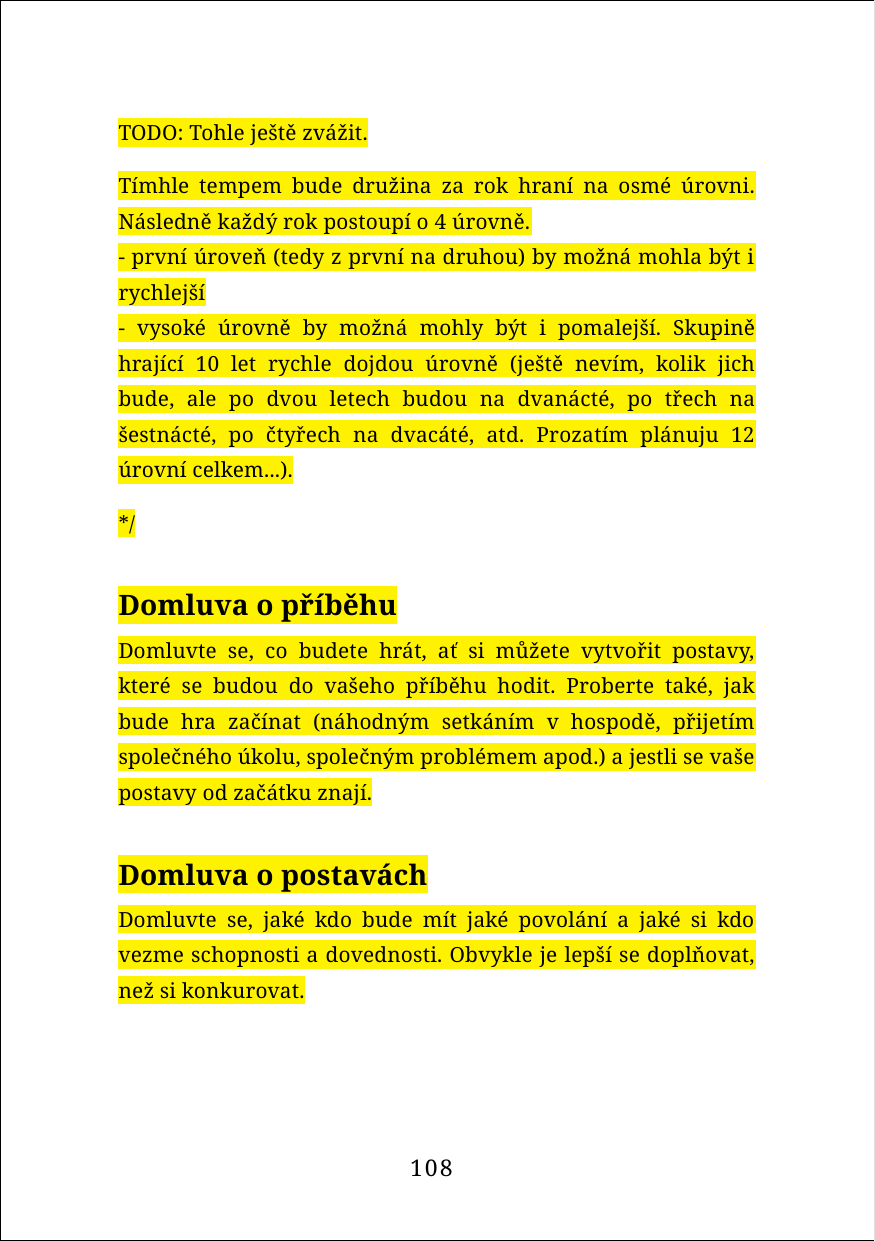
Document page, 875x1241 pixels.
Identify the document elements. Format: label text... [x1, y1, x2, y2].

subtitle Domluva o postavách [118, 855, 756, 893]
text TODO: Tohle ještě zvážit. [118, 118, 756, 147]
text Tímhle tempem bude družina za rok hraní na osmé úrovni. Následně každý rok postoupí o 4 úrovně. - první úroveň (tedy z první na druhou) by možná mohla být i rychlejší - vysoké úrovně by možná mohly být i pomalejší. Skupině hrající 10 let rychle dojdou úrovně (ještě nevím, kolik jich bude, ale po dvou letech budou na dvanácté, po třech na šestnácté, po čtyřech na dvacáté, atd. Prozatím plánuju 12 úrovní celkem...). [118, 171, 756, 484]
subtitle Domluva o příběhu [118, 586, 756, 624]
text */ [118, 509, 756, 537]
text Domluvte se, co budete hrát, ať si můžete vytvořit postavy, které se budou do vašeho příběhu hodit. Proberte také, jak bude hra začínat (náhodným setkáním v hospodě, přijetím společného úkolu, společným problémem apod.) a jestli se vaše postavy od začátku znají. [118, 636, 756, 806]
text Domluvte se, jaké kdo bude mít jaké povolání a jaké si kdo vezme schopnosti a dovednosti. Obvykle je lepší se doplňovat, než si konkurovat. [118, 905, 756, 1004]
